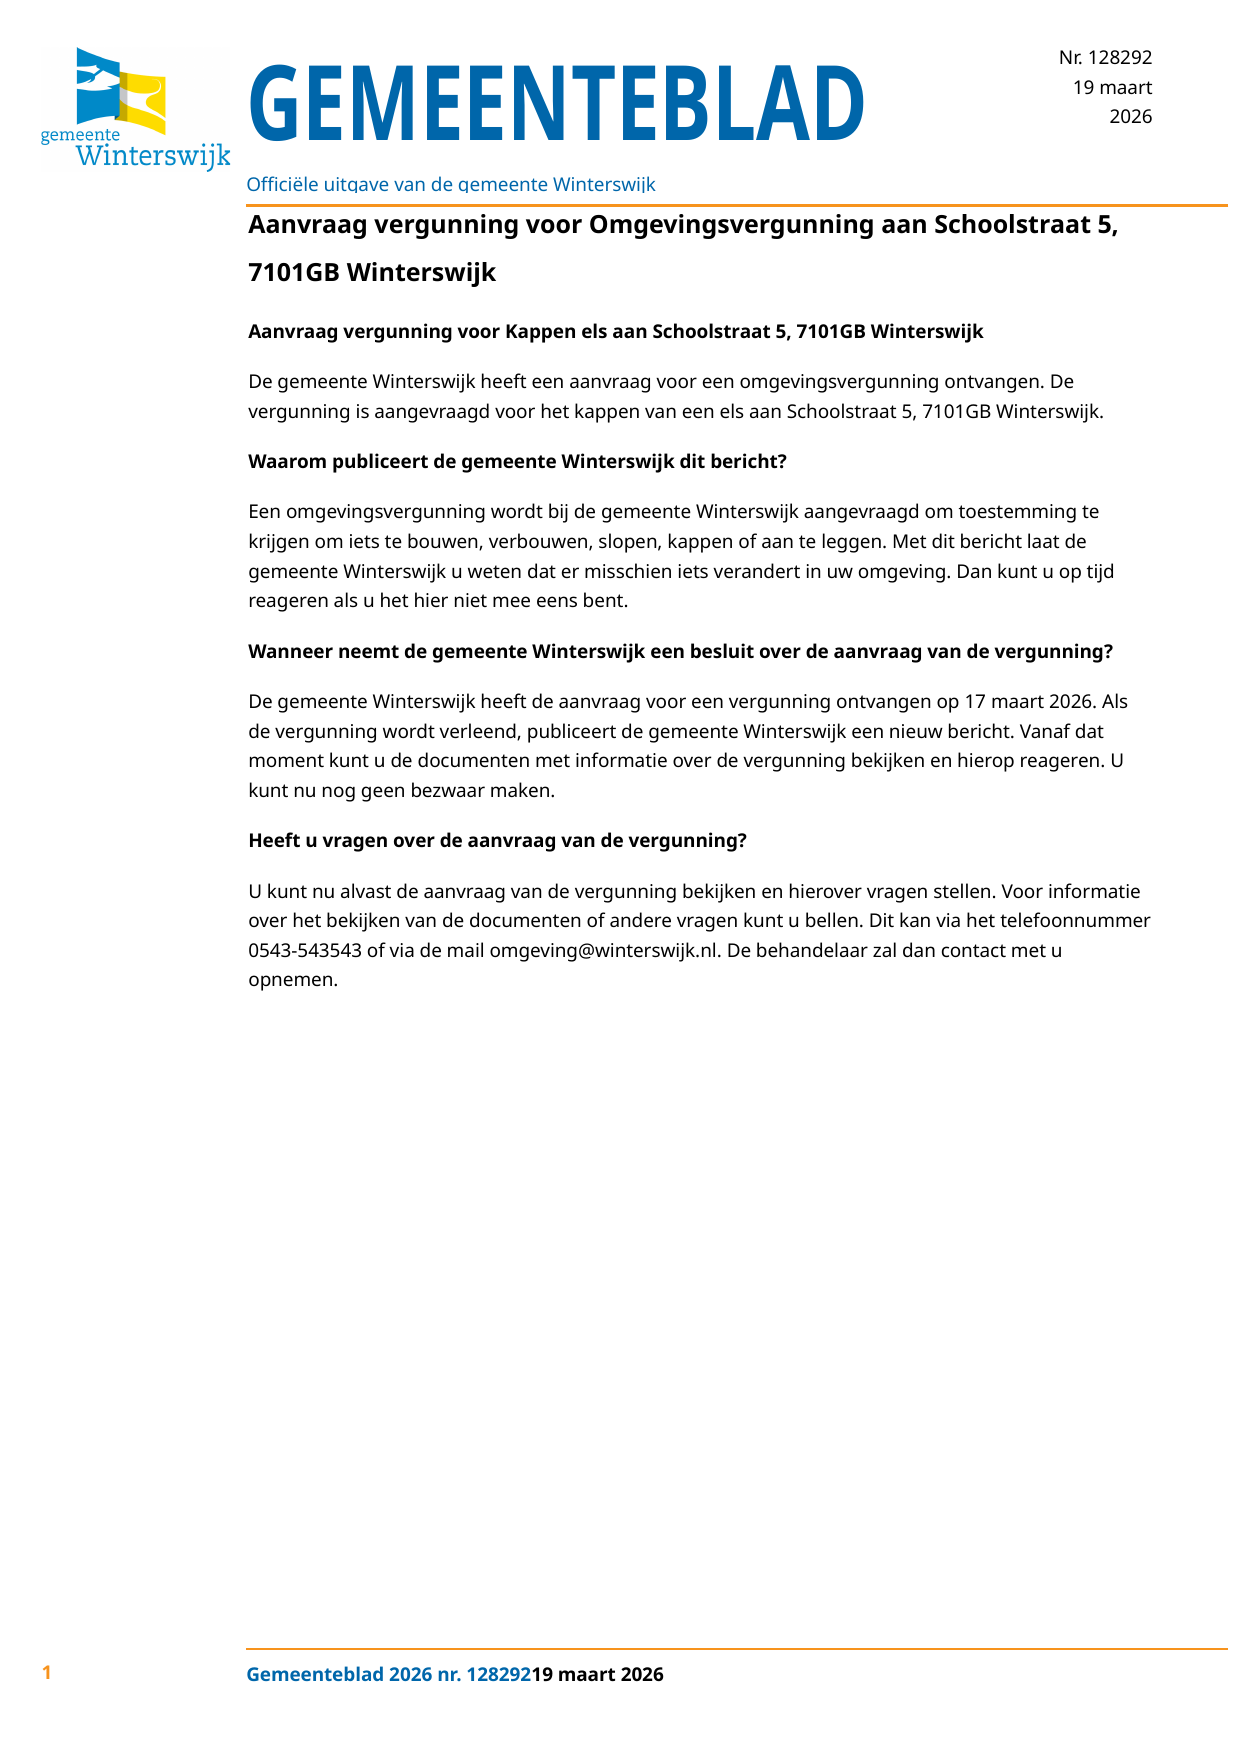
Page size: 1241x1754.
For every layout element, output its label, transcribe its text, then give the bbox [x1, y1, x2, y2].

text Heeft u vragen over de aanvraag van de vergunning? [248, 827, 1152, 853]
picture [225, 153, 231, 162]
text De gemeente Winterswijk heeft een aanvraag voor een omgevingsvergunning ontvangen. De vergunning is aangevraagd voor het kappen van een els aan Schoolstraat 5, 7101GB Winterswijk. [248, 368, 1152, 424]
text Wanneer neemt de gemeente Winterswijk een besluit over de aanvraag van de vergunning? [248, 638, 1152, 664]
text Aanvraag vergunning voor Omgevingsvergunning aan Schoolstraat 5, 7101GB Winterswijk [248, 207, 1152, 288]
text Waarom publiceert de gemeente Winterswijk dit bericht? [248, 448, 1152, 474]
text De gemeente Winterswijk heeft de aanvraag voor een vergunning ontvangen op 17 maart 2026. Als de vergunning wordt verleend, publiceert de gemeente Winterswijk een nieuw bericht. Vanaf dat moment kunt u de documenten met informatie over de vergunning bekijken en hierop reageren. U kunt nu nog geen bezwaar maken. [248, 688, 1152, 803]
picture [41, 47, 231, 172]
text U kunt nu alvast de aanvraag van de vergunning bekijken en hierover vragen stellen. Voor informatie over het bekijken van de documenten of andere vragen kunt u bellen. Dit kan via het telefoonnummer 0543-543543 of via de mail omgeving@winterswijk.nl. De behandelaar zal dan contact met u opnemen. [248, 878, 1152, 992]
text Een omgevingsvergunning wordt bij de gemeente Winterswijk aangevraagd om toestemming te krijgen om iets te bouwen, verbouwen, slopen, kappen of aan te leggen. Met dit bericht laat de gemeente Winterswijk u weten dat er misschien iets verandert in uw omgeving. Dan kunt u op tijd reageren als u het hier niet mee eens bent. [248, 499, 1152, 613]
text Aanvraag vergunning voor Kappen els aan Schoolstraat 5, 7101GB Winterswijk [248, 318, 1152, 344]
